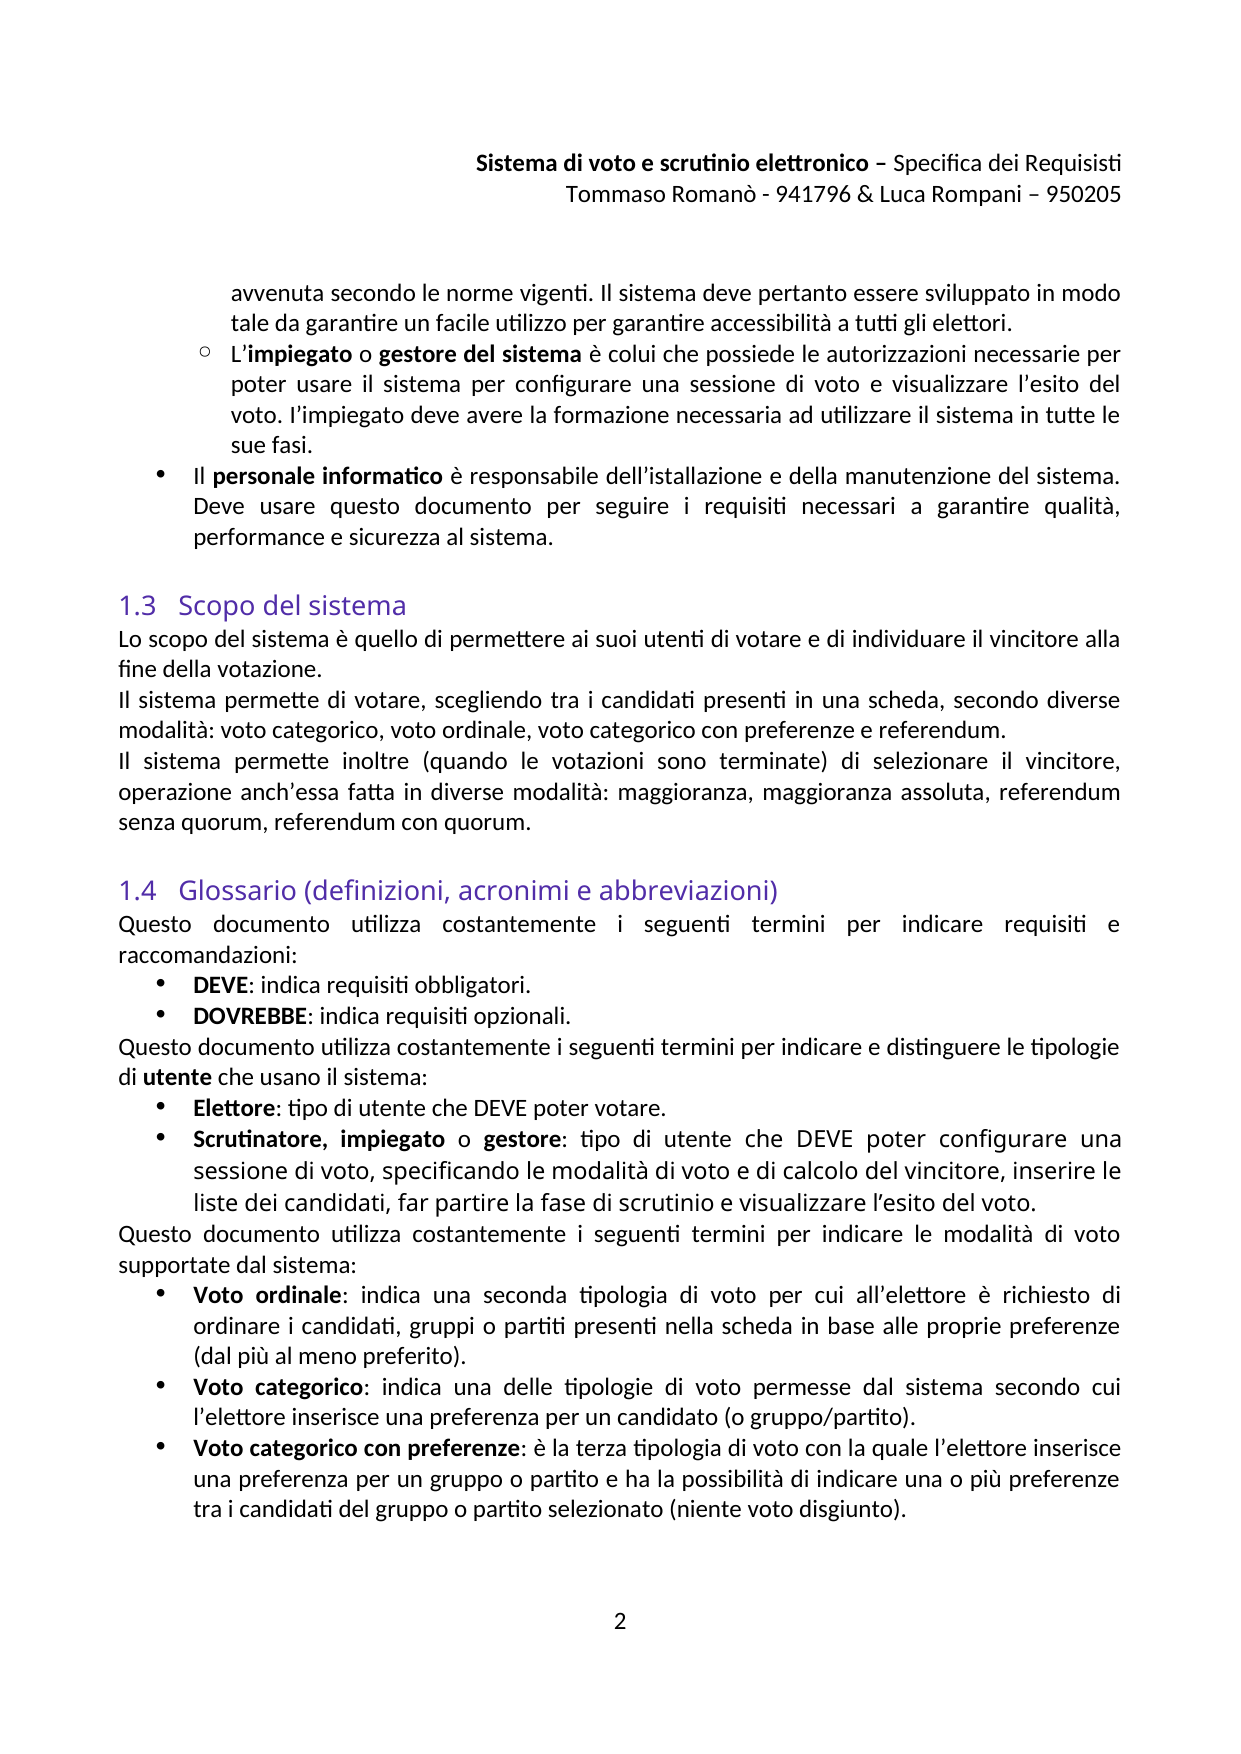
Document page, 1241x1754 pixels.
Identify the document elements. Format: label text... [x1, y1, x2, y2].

text Questo documento utilizza costantemente i seguenti termini per indicare le modalità di voto supportate dal sistema: [118, 1218, 1122, 1279]
list Scrutinatore, impiegato o gestore: tipo di utente che DEVE poter configurare una sessione di voto, specificando le modalità di voto e di calcolo del vincitore, inserire le liste dei candidati, far partire la fase di scrutinio e visualizzare l’esito del voto. [156, 1122, 1122, 1218]
list L’impiegato o gestore del sistema è colui che possiede le autorizzazioni necessarie per poter usare il sistema per configurare una sessione di voto e visualizzare l’esito del voto. I’impiegato deve avere la formazione necessaria ad utilizzare il sistema in tutte le sue fasi. [193, 338, 1122, 460]
list Il personale informatico è responsabile dell’istallazione e della manutenzione del sistema. Deve usare questo documento per seguire i requisiti necessari a garantire qualità, performance e sicurezza al sistema. [156, 460, 1122, 552]
text Questo documento utilizza costantemente i seguenti termini per indicare requisiti e raccomandazioni: [118, 908, 1122, 969]
text Il sistema permette inoltre (quando le votazioni sono terminate) di selezionare il vincitore, operazione anch’essa fatta in diverse modalità: maggioranza, maggioranza assoluta, referendum senza quorum, referendum con quorum. [118, 745, 1122, 837]
list Elettore: tipo di utente che DEVE poter votare. [156, 1092, 1122, 1122]
text Questo documento utilizza costantemente i seguenti termini per indicare e distinguere le tipologie di utente che usano il sistema: [118, 1031, 1122, 1092]
subtitle Glossario (definizioni, acronimi e abbreviazioni) [118, 871, 1122, 908]
subtitle Scopo del sistema [118, 586, 1122, 623]
list DOVREBBE: indica requisiti opzionali. [156, 1000, 1122, 1031]
list Voto categorico con preferenze: è la terza tipologia di voto con la quale l’elettore inserisce una preferenza per un gruppo o partito e ha la possibilità di indicare una o più preferenze tra i candidati del gruppo o partito selezionato (niente voto disgiunto). [156, 1432, 1122, 1524]
list Voto ordinale: indica una seconda tipologia di voto per cui all’elettore è richiesto di ordinare i candidati, gruppi o partiti presenti nella scheda in base alle proprie preferenze (dal più al meno preferito). [156, 1279, 1122, 1371]
list avvenuta secondo le norme vigenti. Il sistema deve pertanto essere sviluppato in modo tale da garantire un facile utilizzo per garantire accessibilità a tutti gli elettori. [193, 277, 1122, 338]
text Il sistema permette di votare, scegliendo tra i candidati presenti in una scheda, secondo diverse modalità: voto categorico, voto ordinale, voto categorico con preferenze e referendum. [118, 684, 1122, 745]
list DEVE: indica requisiti obbligatori. [156, 969, 1122, 1000]
text Lo scopo del sistema è quello di permettere ai suoi utenti di votare e di individuare il vincitore alla fine della votazione. [118, 623, 1122, 684]
list Voto categorico: indica una delle tipologie di voto permesse dal sistema secondo cui l’elettore inserisce una preferenza per un candidato (o gruppo/partito). [156, 1371, 1122, 1432]
